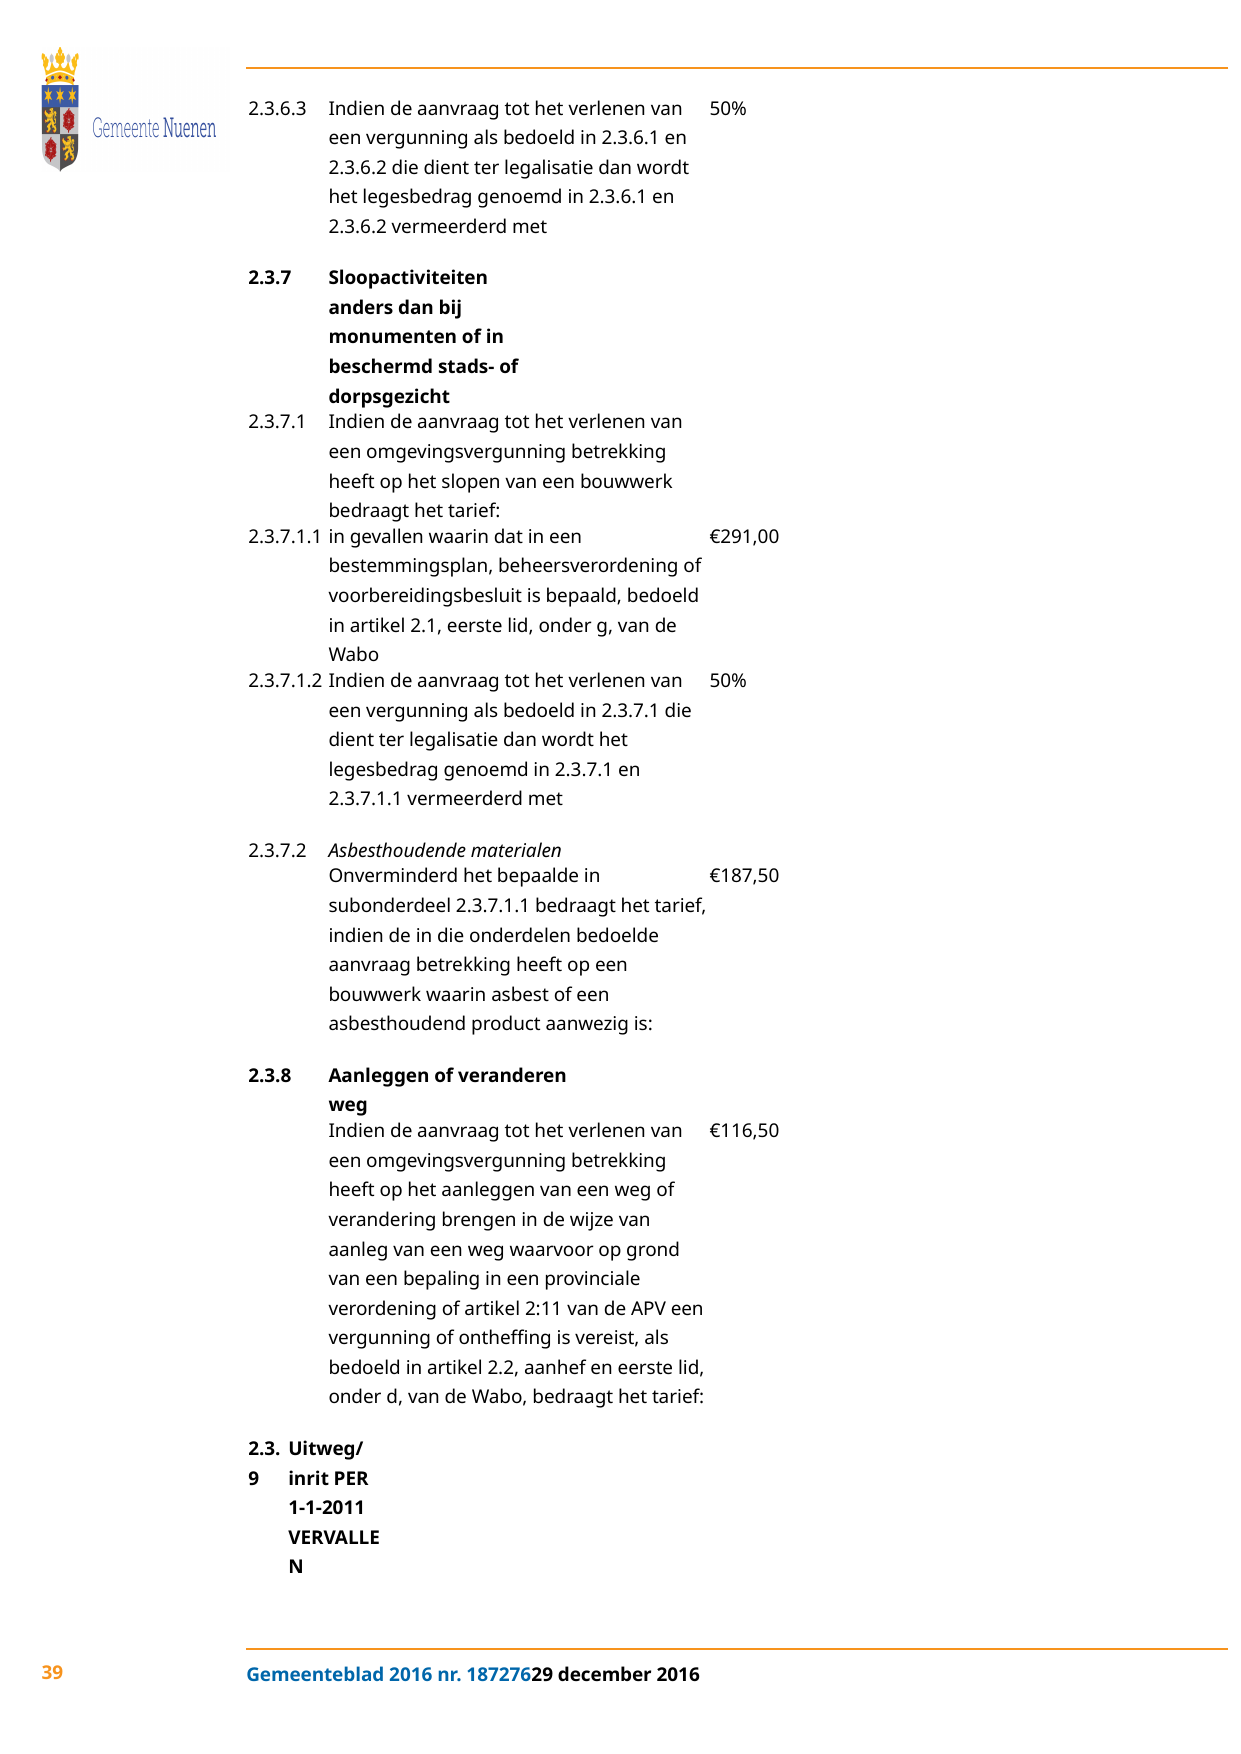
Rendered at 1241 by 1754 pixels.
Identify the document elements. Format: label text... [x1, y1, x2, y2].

table_cell 2.3.9 [248, 1435, 288, 1579]
table_cell in gevallen waarin dat in een bestemmingsplan, beheersverordening of voorbereidingsbesluit is bepaald, bedoeld in artikel 2.1, eerste lid, onder g, van de Wabo [328, 523, 709, 667]
table_cell [248, 1036, 1152, 1062]
table_cell [870, 1435, 1152, 1579]
table_cell [991, 1118, 1071, 1409]
table_cell [910, 409, 991, 523]
table_cell [328, 811, 709, 837]
table_cell [388, 1435, 508, 1579]
table_cell €116,50 [709, 1118, 910, 1409]
table_cell Indien de aanvraag tot het verlenen van een vergunning als bedoeld in 2.3.6.1 en 2.3.6.2 die dient ter legalisatie dan wordt het legesbedrag genoemd in 2.3.6.1 en 2.3.6.2 vermeerderd met [328, 95, 709, 239]
table_cell Onverminderd het bepaalde in subonderdeel 2.3.7.1.1 bedraagt het tarief, indien de in die onderdelen bedoelde aanvraag betrekking heeft op een bouwwerk waarin asbest of een asbesthoudend product aanwezig is: [328, 863, 709, 1036]
table_cell [910, 837, 991, 863]
table_cell [248, 239, 1071, 264]
table_cell [248, 863, 328, 1036]
table_cell [991, 667, 1071, 811]
table_cell Aanleggen of veranderen weg [328, 1062, 589, 1117]
table_cell [991, 863, 1071, 1036]
table_cell [910, 95, 991, 239]
table_cell [991, 811, 1071, 837]
table_cell Uitweg/inrit PER 1-1-2011 VERVALLEN [288, 1435, 388, 1579]
table_cell 2.3.6.3 [248, 95, 328, 239]
table_cell 2.3.7.1.2 [248, 667, 328, 811]
table_cell Sloopactiviteiten anders dan bij monumenten of in beschermd stads- of dorpsgezicht [328, 265, 548, 409]
table_cell [709, 409, 910, 523]
table_cell 2.3.7.1.1 [248, 523, 328, 667]
table_cell [991, 409, 1071, 523]
table_cell [991, 837, 1071, 863]
table_cell [910, 523, 991, 667]
table_cell 2.3.8 [248, 1062, 328, 1117]
table_cell Indien de aanvraag tot het verlenen van een vergunning als bedoeld in 2.3.7.1 die dient ter legalisatie dan wordt het legesbedrag genoemd in 2.3.7.1 en 2.3.7.1.1 vermeerderd met [328, 667, 709, 811]
table_cell [709, 837, 910, 863]
table_cell [248, 1118, 328, 1409]
table_cell [428, 1409, 1152, 1435]
table_cell €187,50 [709, 863, 910, 1036]
table_cell [991, 95, 1071, 239]
table_cell [248, 1579, 328, 1605]
table_cell 50% [709, 95, 910, 239]
table_cell Indien de aanvraag tot het verlenen van een omgevingsvergunning betrekking heeft op het slopen van een bouwwerk bedraagt het tarief: [328, 409, 709, 523]
table_cell [508, 1435, 790, 1579]
table_cell [709, 811, 910, 837]
table_cell [991, 523, 1071, 667]
table_cell 2.3.7.2 [248, 837, 328, 863]
table_cell 2.3.7 [248, 265, 328, 409]
table_cell [248, 811, 328, 837]
table_cell 2.3.7.1 [248, 409, 328, 523]
table_cell [910, 667, 991, 811]
table_cell [910, 811, 991, 837]
table_cell Indien de aanvraag tot het verlenen van een omgevingsvergunning betrekking heeft op het aanleggen van een weg of verandering brengen in de wijze van aanleg van een weg waarvoor op grond van een bepaling in een provinciale verordening of artikel 2:11 van de APV een vergunning of ontheffing is vereist, als bedoeld in artikel 2.2, aanhef en eerste lid, onder d, van de Wabo, bedraagt het tarief: [328, 1118, 709, 1409]
table_cell [248, 1409, 428, 1435]
picture [41, 47, 231, 172]
table_cell [790, 1435, 870, 1579]
table_cell Asbesthoudende materialen [328, 837, 709, 863]
table_cell €291,00 [709, 523, 910, 667]
table_cell [910, 1118, 991, 1409]
table_cell 50% [709, 667, 910, 811]
table_cell [910, 863, 991, 1036]
table_cell [328, 1579, 548, 1605]
